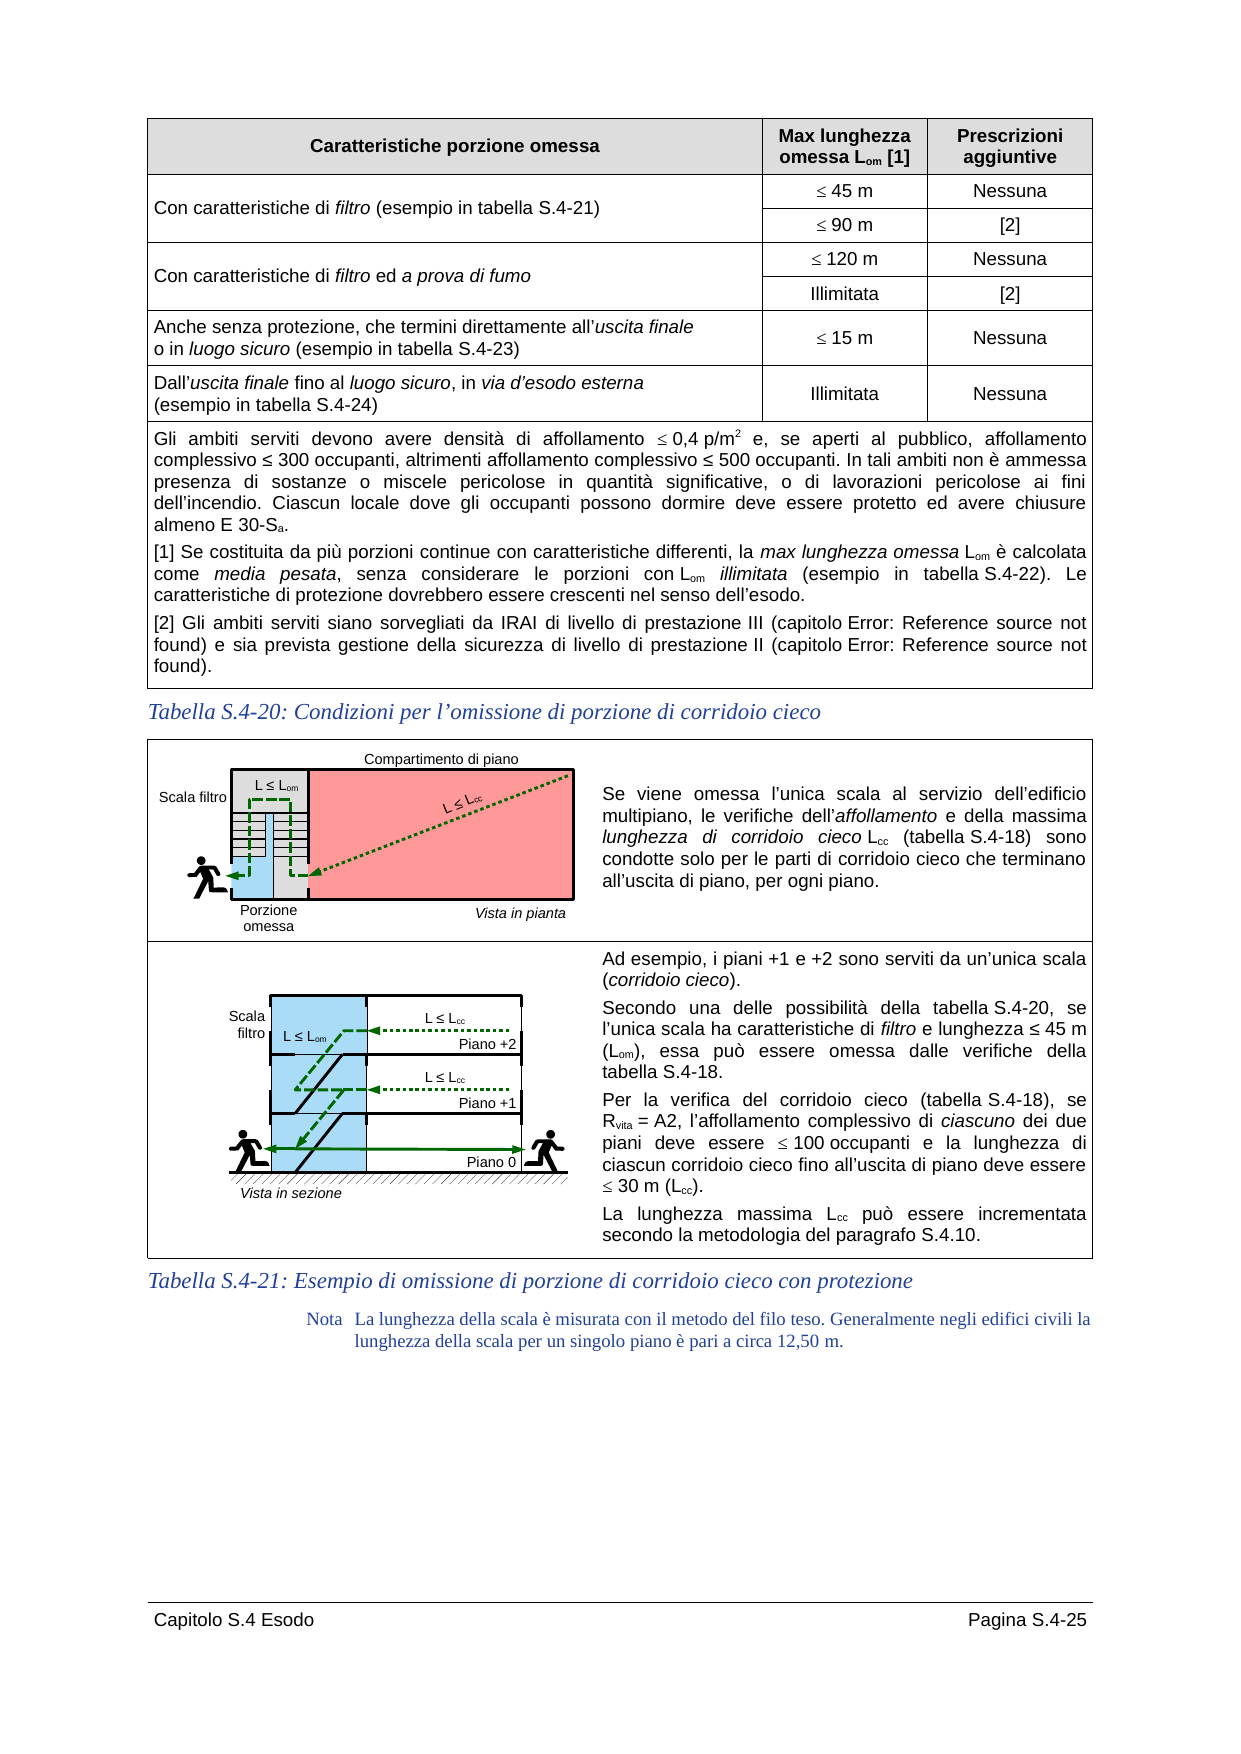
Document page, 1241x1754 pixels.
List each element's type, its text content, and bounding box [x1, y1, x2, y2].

table_cell Nessuna [928, 175, 1092, 208]
table_cell [148, 942, 596, 1258]
table_cell ≤ 90 m [763, 209, 927, 242]
table_cell Nessuna [928, 366, 1092, 421]
table_cell Ad esempio, i piani +1 e +2 sono serviti da un’unica scala (corridoio cieco). Secondo una delle possibilità della tabella S.4-20, se l’unica scala ha caratteristiche di filtro e lunghezza ≤ 45 m (Lom), essa può essere omessa dalle verifiche della tabella S.4-18. Per la verifica del corridoio cieco (tabella S.4-18), se Rvita = A2, l’affollamento complessivo di ciascuno dei due piani deve essere ≤ 100 occupanti e la lunghezza di ciascun corridoio cieco fino all’uscita di piano deve essere ≤ 30 m (Lcc). La lunghezza massima Lcc può essere incrementata secondo la metodologia del paragrafo S.4.10. [596, 942, 1092, 1258]
text Tabella S.4-20: Condizioni per l’omissione di porzione di corridoio cieco [148, 698, 1093, 724]
text Tabella S.4-21: Esempio di omissione di porzione di corridoio cieco con protezione [148, 1267, 1093, 1293]
table_cell Con caratteristiche di filtro ed a prova di fumo [148, 243, 762, 310]
table_cell Con caratteristiche di filtro (esempio in tabella S.4-21) [148, 175, 762, 242]
table_header Se viene omessa l’unica scala al servizio dell’edificio multipiano, le verifiche dell’affollamento e della massima lunghezza di corridoio cieco Lcc (tabella S.4-18) sono condotte solo per le parti di corridoio cieco che terminano all’uscita di piano, per ogni piano. [596, 740, 1092, 941]
table_cell ≤ 120 m [763, 243, 927, 276]
table_cell Illimitata [763, 366, 927, 421]
table_cell Nessuna [928, 243, 1092, 276]
table_cell [2] [928, 277, 1092, 310]
table_cell [2] [928, 209, 1092, 242]
table_header [148, 740, 596, 941]
table_cell Dall’uscita finale fino al luogo sicuro, in via d’esodo esterna (esempio in tabella S.4-24) [148, 366, 762, 421]
table_cell Gli ambiti serviti devono avere densità di affollamento ≤ 0,4 p/m2 e, se aperti al pubblico, affollamento complessivo ≤ 300 occupanti, altrimenti affollamento complessivo ≤ 500 occupanti. In tali ambiti non è ammessa presenza di sostanze o miscele pericolose in quantità significative, o di lavorazioni pericolose ai fini dell’incendio. Ciascun locale dove gli occupanti possono dormire deve essere protetto ed avere chiusure almeno E 30-Sa. [1] Se costituita da più porzioni continue con caratteristiche differenti, la max lunghezza omessa Lom è calcolata come media pesata, senza considerare le porzioni con Lom illimitata (esempio in tabella S.4-22). Le caratteristiche di protezione dovrebbero essere crescenti nel senso dell’esodo. [2] Gli ambiti serviti siano sorvegliati da IRAI di livello di prestazione III (capitolo Error: Reference source not found) e sia prevista gestione della sicurezza di livello di prestazione II (capitolo Error: Reference source not found). [148, 422, 1092, 688]
table_header Max lunghezza omessa Lom [1] [763, 119, 927, 174]
table_header Prescrizioni aggiuntive [928, 119, 1092, 174]
table_header Caratteristiche porzione omessa [148, 119, 762, 174]
table_cell ≤ 45 m [763, 175, 927, 208]
table_cell Anche senza protezione, che termini direttamente all’uscita finale o in luogo sicuro (esempio in tabella S.4-23) [148, 311, 762, 365]
list La lunghezza della scala è misurata con il metodo del filo teso. Generalmente negli edifici civili la lunghezza della scala per un singolo piano è pari a circa 12,50 m. [342, 1308, 1093, 1351]
table_cell Illimitata [763, 277, 927, 310]
table_cell Nessuna [928, 311, 1092, 365]
table_cell ≤ 15 m [763, 311, 927, 365]
